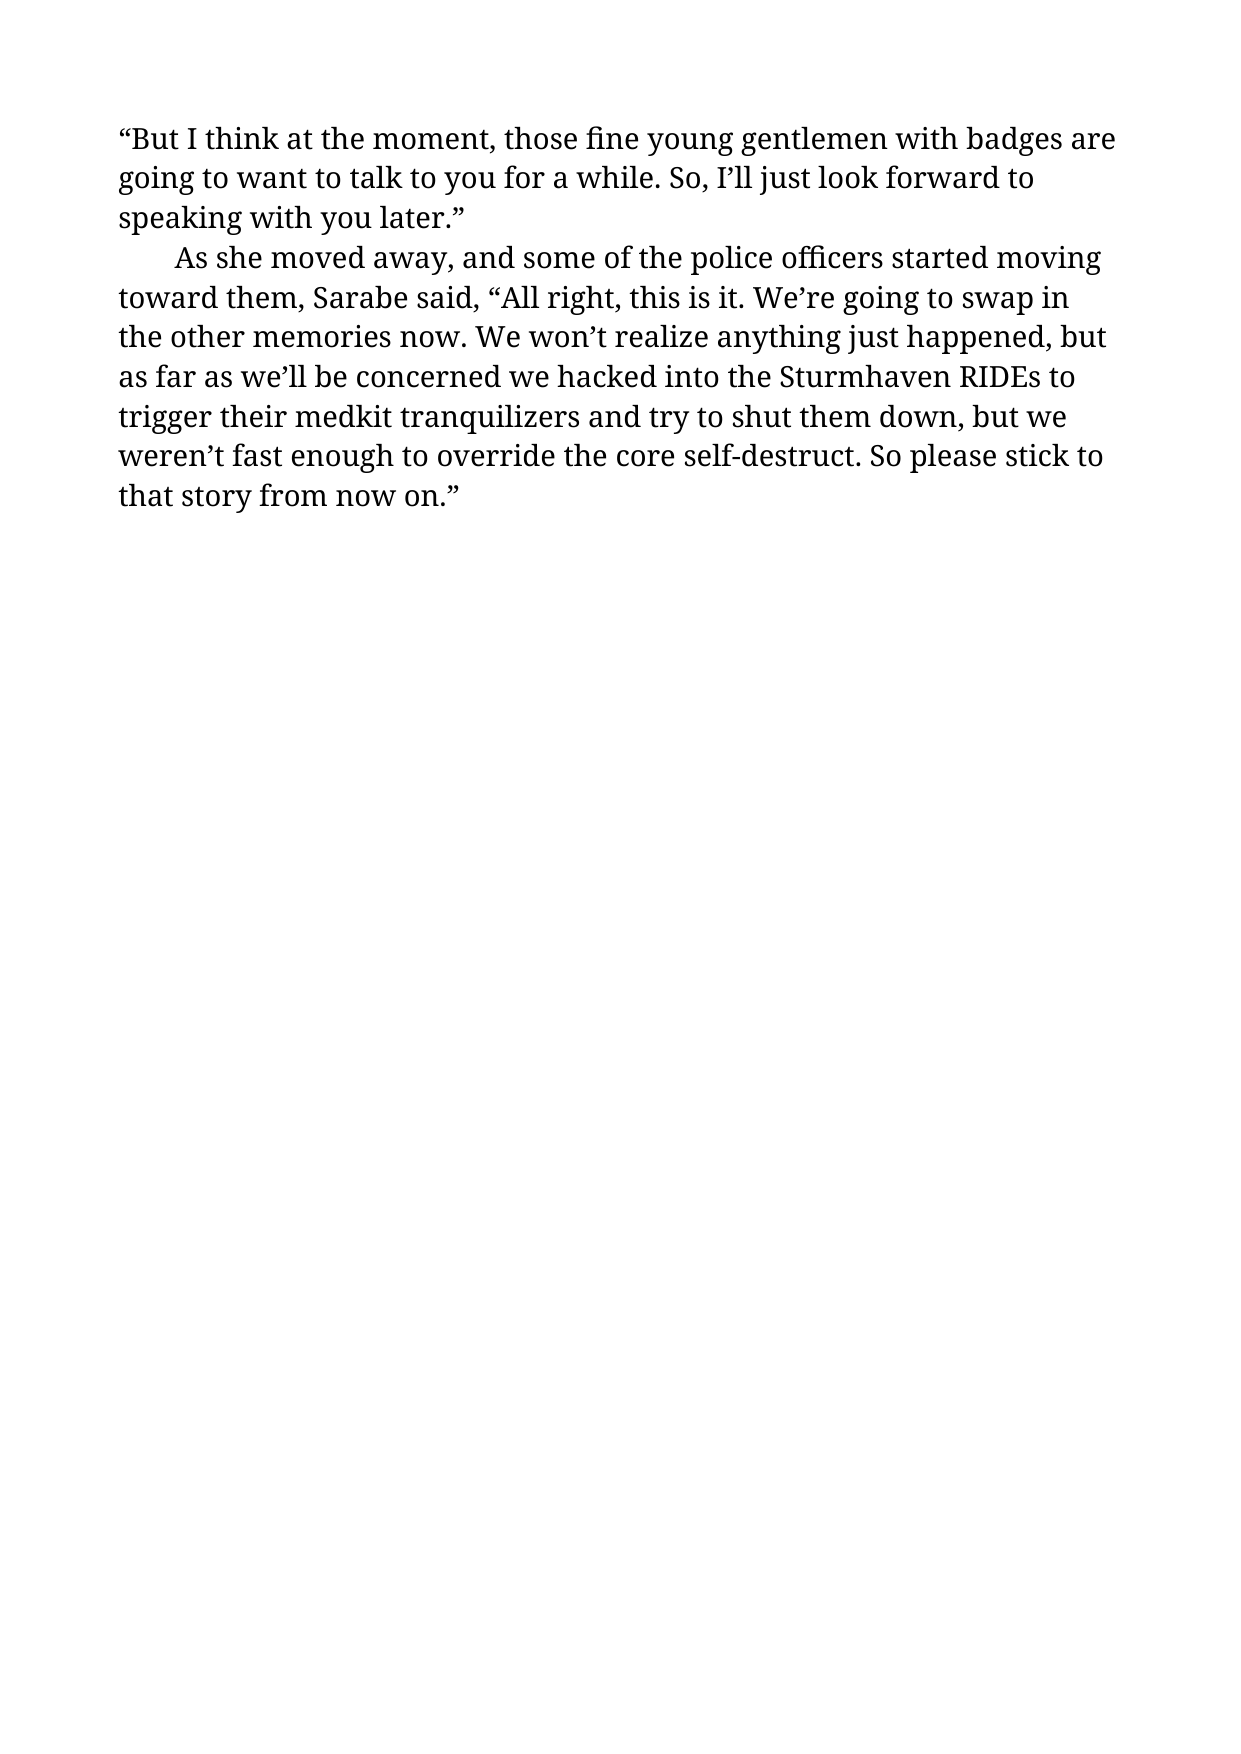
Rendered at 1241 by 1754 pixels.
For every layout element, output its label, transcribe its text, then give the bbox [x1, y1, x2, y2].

text As she moved away, and some of the police officers started moving toward them, Sarabe said, “All right, this is it. We’re going to swap in the other memories now. We won’t realize anything just happened, but as far as we’ll be concerned we hacked into the Sturmhaven RIDEs to trigger their medkit tranquilizers and try to shut them down, but we weren’t fast enough to override the core self-destruct. So please stick to that story from now on.” [118, 237, 1122, 515]
text “But I think at the moment, those fine young gentlemen with badges are going to want to talk to you for a while. So, I’ll just look forward to speaking with you later.” [118, 118, 1122, 237]
